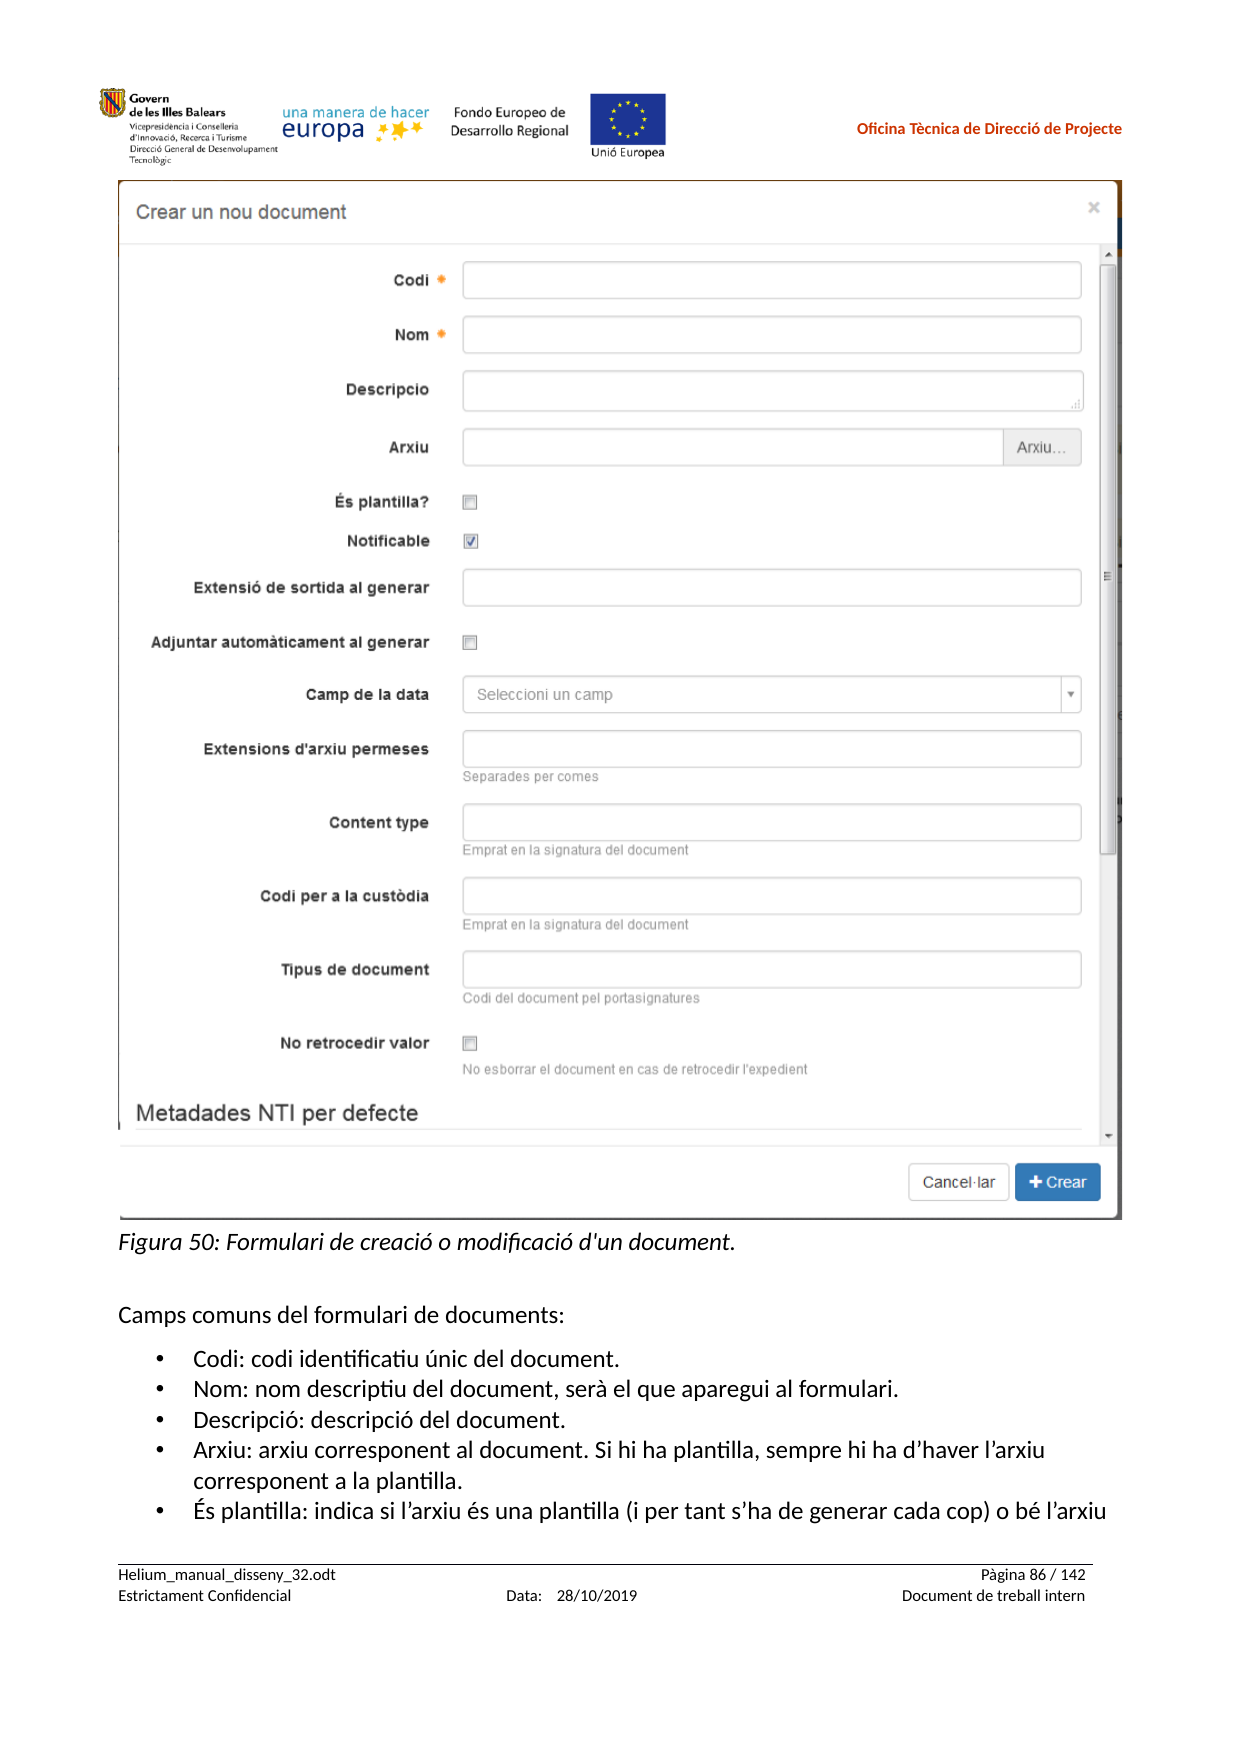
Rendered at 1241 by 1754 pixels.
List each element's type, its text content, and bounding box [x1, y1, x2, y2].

text Camps comuns del formulari de documents: [118, 1300, 1122, 1330]
list Codi: codi identificatiu únic del document. [156, 1343, 1122, 1373]
list Nom: nom descriptiu del document, serà el que aparegui al formulari. [156, 1373, 1122, 1404]
list Descripció: descripció del document. [156, 1404, 1122, 1434]
list És plantilla: indica si l’arxiu és una plantilla (i per tant s’ha de generar cada cop) o bé l’arxiu [156, 1495, 1122, 1526]
picture [118, 180, 1123, 1220]
list Arxiu: arxiu corresponent al document. Si hi ha plantilla, sempre hi ha d’haver l’arxiu corresponent a la plantilla. [156, 1434, 1122, 1495]
picture [99, 87, 668, 166]
text Figura 50: Formulari de creació o modificació d'un document. [118, 1220, 1122, 1257]
